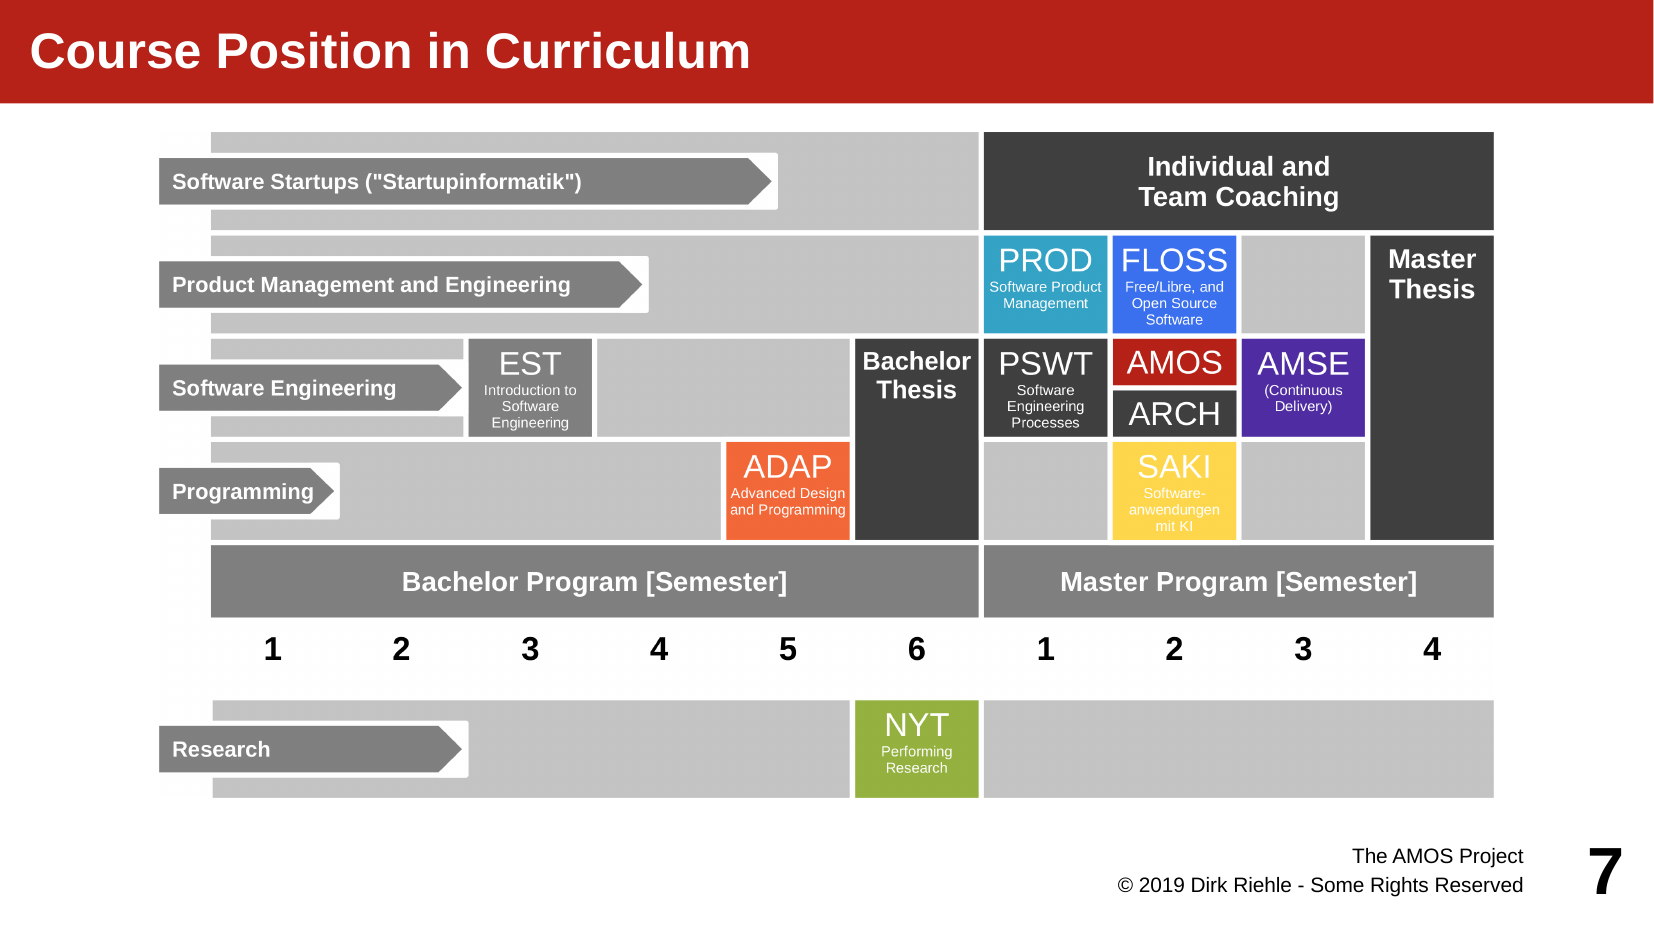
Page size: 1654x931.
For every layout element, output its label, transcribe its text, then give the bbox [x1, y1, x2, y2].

title Course Position in Curriculum [0, 0, 1654, 104]
picture [159, 132, 1494, 798]
